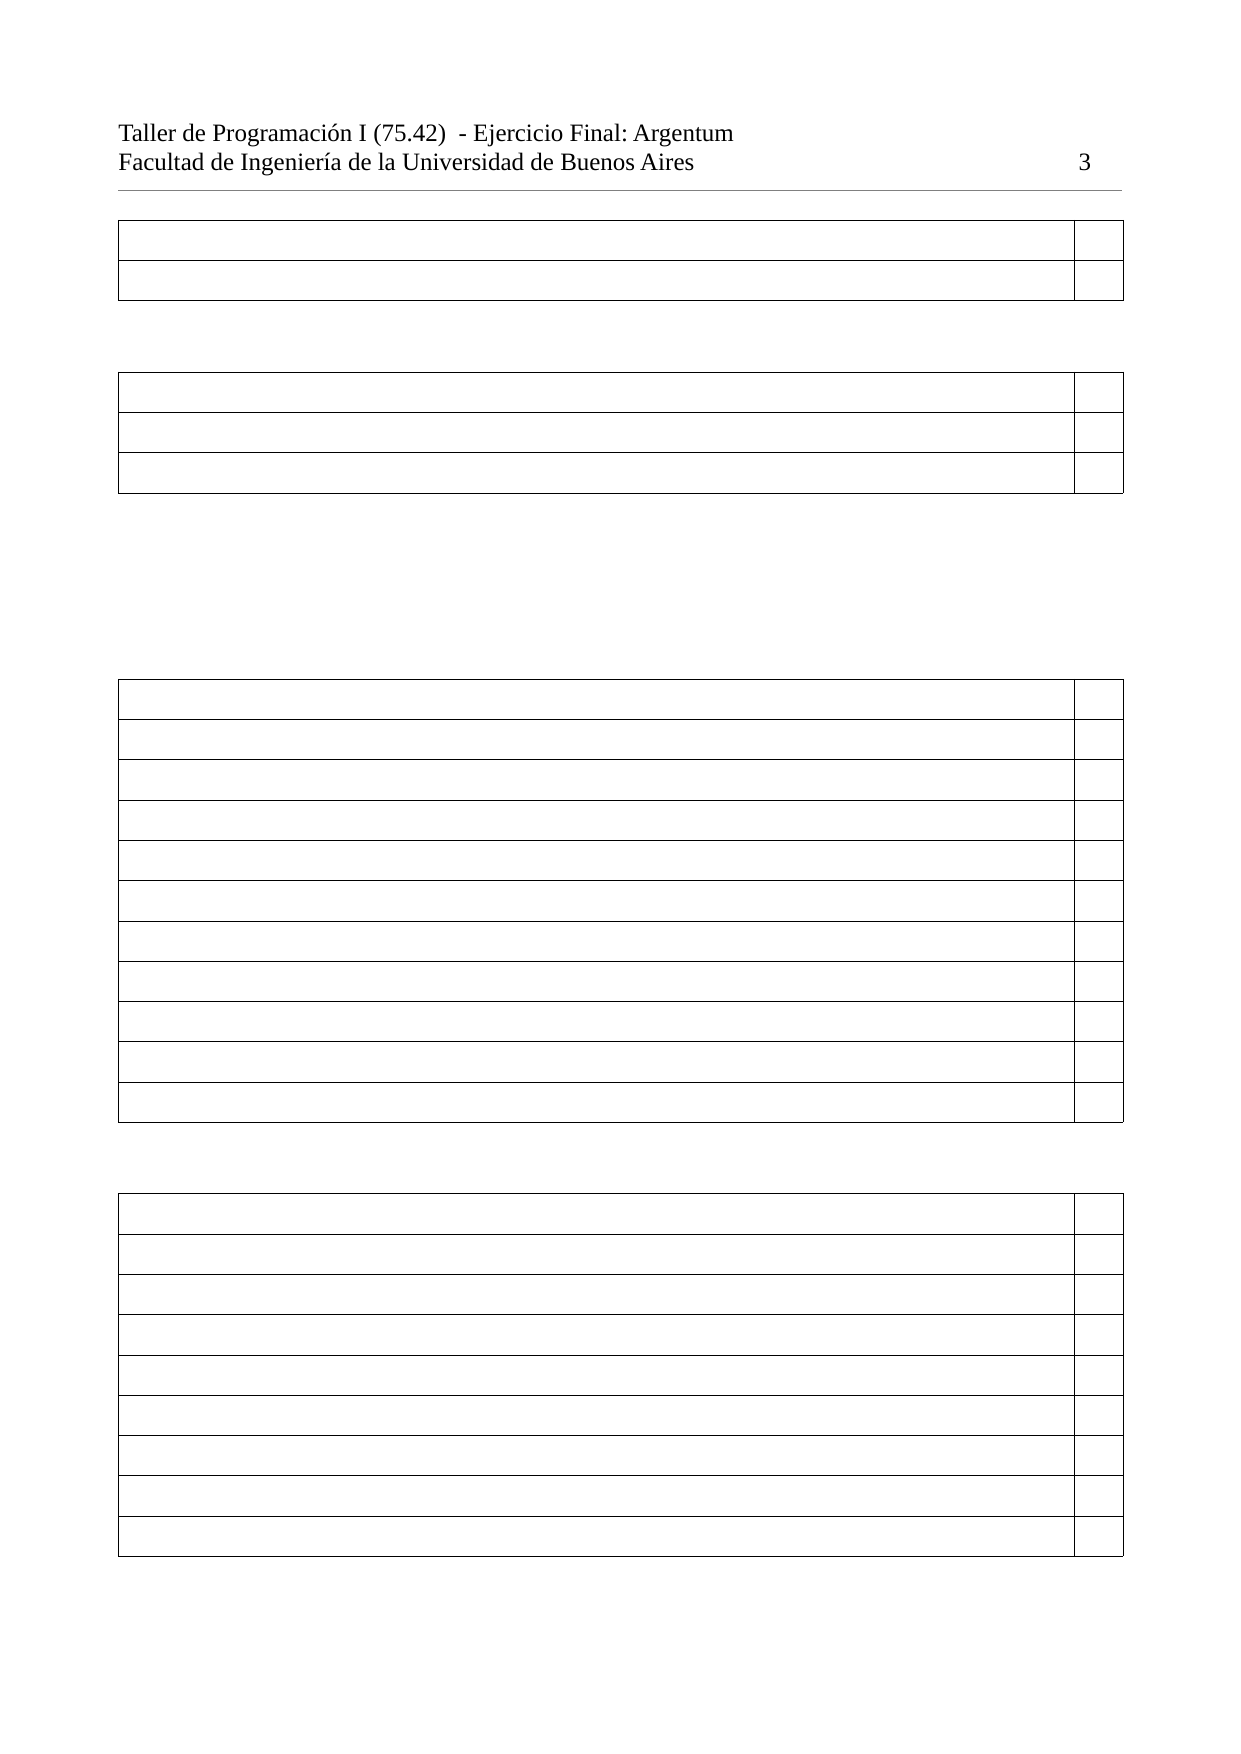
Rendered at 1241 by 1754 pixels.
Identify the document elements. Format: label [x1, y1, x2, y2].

table_header [119, 373, 1074, 412]
table_cell [119, 1396, 1074, 1435]
table_cell [1075, 261, 1123, 300]
table_cell [119, 1275, 1074, 1314]
table_cell [1075, 922, 1123, 961]
table_cell [1075, 1083, 1123, 1122]
table_header [1075, 680, 1123, 719]
table_cell [119, 1517, 1074, 1556]
table_cell [1075, 1315, 1123, 1354]
table_cell [1075, 1517, 1123, 1556]
table_cell [1075, 760, 1123, 799]
table_cell [119, 413, 1074, 452]
table_cell [119, 1315, 1074, 1354]
table_cell [1075, 1476, 1123, 1516]
table_cell [1075, 720, 1123, 759]
table_cell [1075, 841, 1123, 880]
table_cell [119, 221, 1074, 260]
table_cell [1075, 1042, 1123, 1082]
table_cell [1075, 221, 1123, 260]
table_cell [1075, 1275, 1123, 1314]
table_cell [119, 720, 1074, 759]
table_cell [119, 962, 1074, 1001]
table_header [119, 1194, 1074, 1233]
table_cell [119, 841, 1074, 880]
table_cell [1075, 453, 1123, 492]
table_header [119, 680, 1074, 719]
table_cell [1075, 1396, 1123, 1435]
table_cell [119, 1083, 1074, 1122]
table_cell [119, 801, 1074, 840]
table_cell [1075, 1436, 1123, 1475]
table_cell [119, 453, 1074, 492]
table_cell [1075, 1235, 1123, 1274]
table_cell [1075, 1356, 1123, 1395]
table_cell [119, 922, 1074, 961]
table_cell [1075, 413, 1123, 452]
table_cell [1075, 962, 1123, 1001]
table_cell [119, 760, 1074, 799]
table_cell [119, 1002, 1074, 1041]
table_cell [119, 1235, 1074, 1274]
table_cell [1075, 1002, 1123, 1041]
table_cell [119, 881, 1074, 921]
table_cell [119, 1042, 1074, 1082]
table_cell [119, 1436, 1074, 1475]
table_cell [119, 1476, 1074, 1516]
table_cell [1075, 801, 1123, 840]
table_header [1075, 373, 1123, 412]
table_header [1075, 1194, 1123, 1233]
table_cell [119, 261, 1074, 300]
table_cell [119, 1356, 1074, 1395]
table_cell [1075, 881, 1123, 921]
